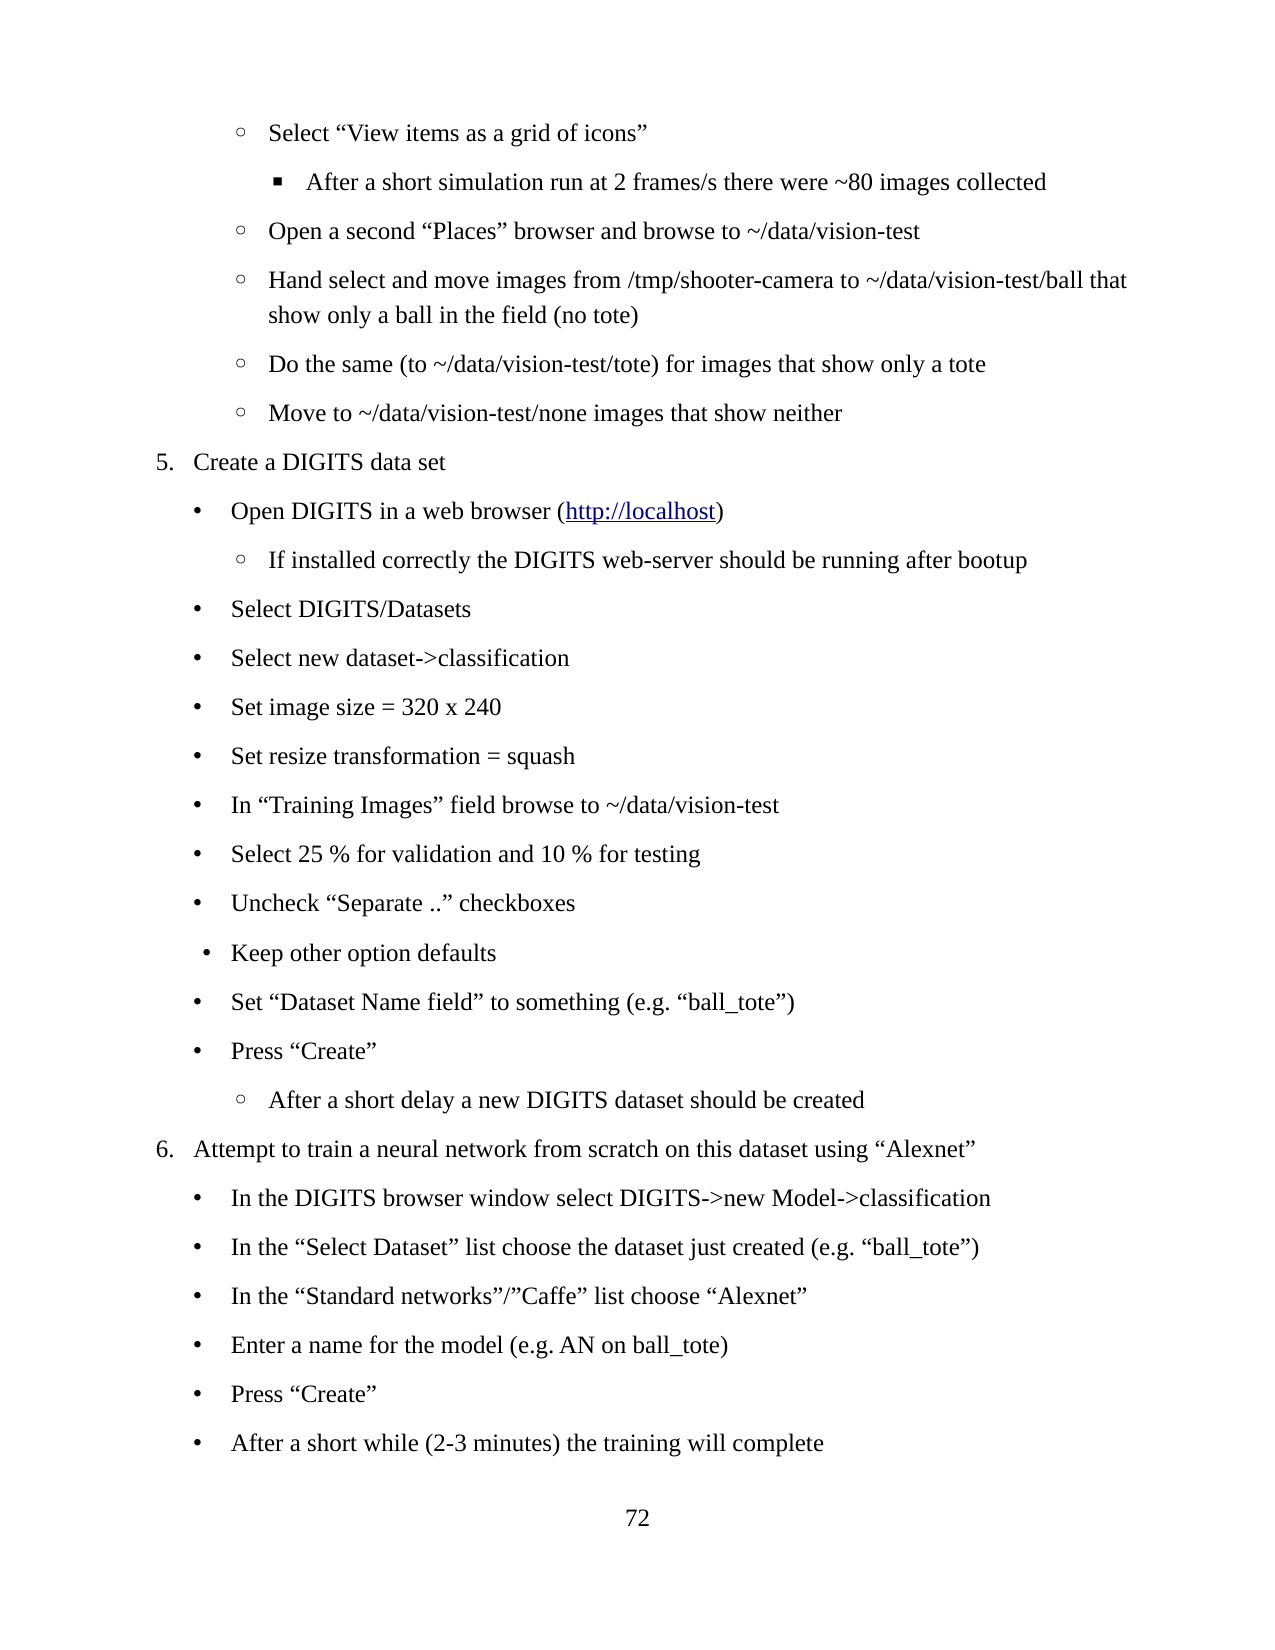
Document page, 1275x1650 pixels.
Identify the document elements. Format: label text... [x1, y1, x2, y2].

list Select 25 % for validation and 10 % for testing [193, 839, 1157, 868]
list In the DIGITS browser window select DIGITS->new Model->classification [193, 1183, 1157, 1212]
list Press “Create” [193, 1379, 1157, 1408]
list Select new dataset->classification [193, 643, 1157, 672]
list Uncheck “Separate ..” checkboxes [193, 888, 1157, 917]
list If installed correctly the DIGITS web-server should be running after bootup [231, 545, 1157, 574]
list Select “View items as a grid of icons” [231, 118, 1157, 147]
list In the “Standard networks”/”Caffe” list choose “Alexnet” [193, 1281, 1157, 1310]
list Press “Create” [193, 1036, 1157, 1064]
list After a short simulation run at 2 frames/s there were ~80 images collected [268, 167, 1157, 196]
list Create a DIGITS data set [156, 447, 1157, 476]
list Attempt to train a neural network from scratch on this dataset using “Alexnet” [156, 1134, 1157, 1163]
list Move to ~/data/vision-test/none images that show neither [231, 398, 1157, 427]
list Do the same (to ~/data/vision-test/tote) for images that show only a tote [231, 349, 1157, 378]
list Hand select and move images from /tmp/shooter-camera to ~/data/vision-test/ball that show only a ball in the field (no tote) [231, 265, 1157, 328]
list Select DIGITS/Datasets [193, 594, 1157, 623]
list After a short delay a new DIGITS dataset should be created [231, 1085, 1157, 1113]
list After a short while (2-3 minutes) the training will complete [193, 1428, 1157, 1457]
list Open DIGITS in a web browser (http://localhost) [193, 496, 1157, 525]
list Set “Dataset Name field” to something (e.g. “ball_tote”) [193, 987, 1157, 1015]
list Set resize transformation = squash [193, 741, 1157, 770]
list Enter a name for the model (e.g. AN on ball_tote) [193, 1330, 1157, 1359]
list Keep other option defaults [202, 938, 1157, 966]
list Set image size = 320 x 240 [193, 692, 1157, 721]
list Open a second “Places” browser and browse to ~/data/vision-test [231, 216, 1157, 245]
list In the “Select Dataset” list choose the dataset just created (e.g. “ball_tote”) [193, 1232, 1157, 1261]
list In “Training Images” field browse to ~/data/vision-test [193, 790, 1157, 819]
